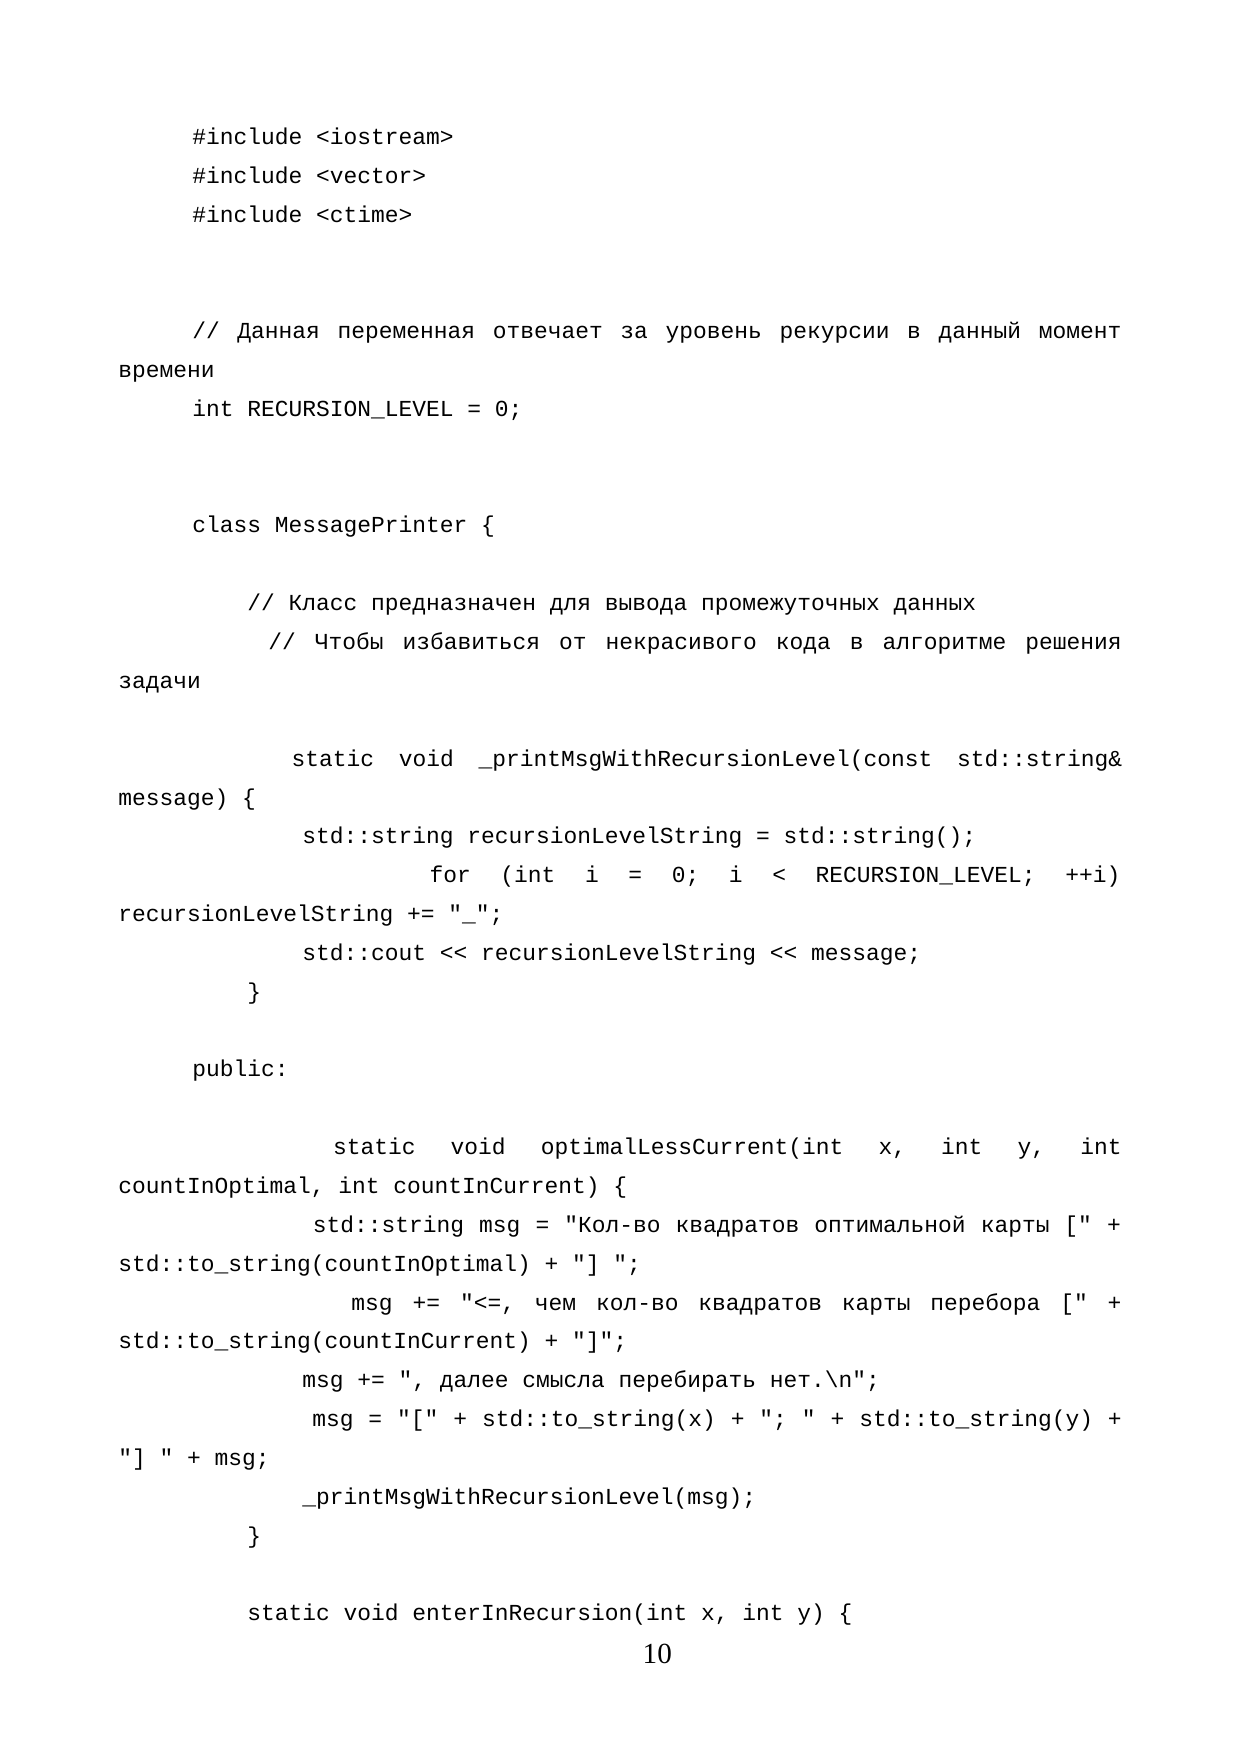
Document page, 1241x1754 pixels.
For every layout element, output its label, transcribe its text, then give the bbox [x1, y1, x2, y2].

text _printMsgWithRecursionLevel(msg); [118, 1485, 1122, 1511]
text // Данная переменная отвечает за уровень рекурсии в данный момент времени [118, 319, 1122, 384]
text class MessagePrinter { [118, 514, 1122, 540]
text msg = "[" + std::to_string(x) + "; " + std::to_string(y) + "] " + msg; [118, 1407, 1122, 1472]
text #include <iostream> [118, 125, 1122, 151]
text std::string msg = "Кол-во квадратов оптимальной карты [" + std::to_string(countInOptimal) + "] "; [118, 1213, 1122, 1278]
text // Чтобы избавиться от некрасивого кода в алгоритме решения задачи [118, 630, 1122, 695]
text #include <ctime> [118, 203, 1122, 229]
text msg += "<=, чем кол-во квадратов карты перебора [" + std::to_string(countInCurrent) + "]"; [118, 1291, 1122, 1356]
text static void enterInRecursion(int x, int y) { [118, 1602, 1122, 1628]
text // Класс предназначен для вывода промежуточных данных [118, 592, 1122, 617]
text #include <vector> [118, 164, 1122, 190]
text int RECURSION_LEVEL = 0; [118, 397, 1122, 423]
text for (int i = 0; i < RECURSION_LEVEL; ++i) recursionLevelString += "_"; [118, 863, 1122, 928]
text } [118, 1524, 1122, 1550]
text std::cout << recursionLevelString << message; [118, 941, 1122, 967]
text } [118, 980, 1122, 1006]
text public: [118, 1058, 1122, 1084]
text msg += ", далее смысла перебирать нет.\n"; [118, 1369, 1122, 1394]
text static void _printMsgWithRecursionLevel(const std::string& message) { [118, 747, 1122, 812]
text static void optimalLessCurrent(int x, int y, int countInOptimal, int countInCurrent) { [118, 1136, 1122, 1200]
text std::string recursionLevelString = std::string(); [118, 825, 1122, 851]
